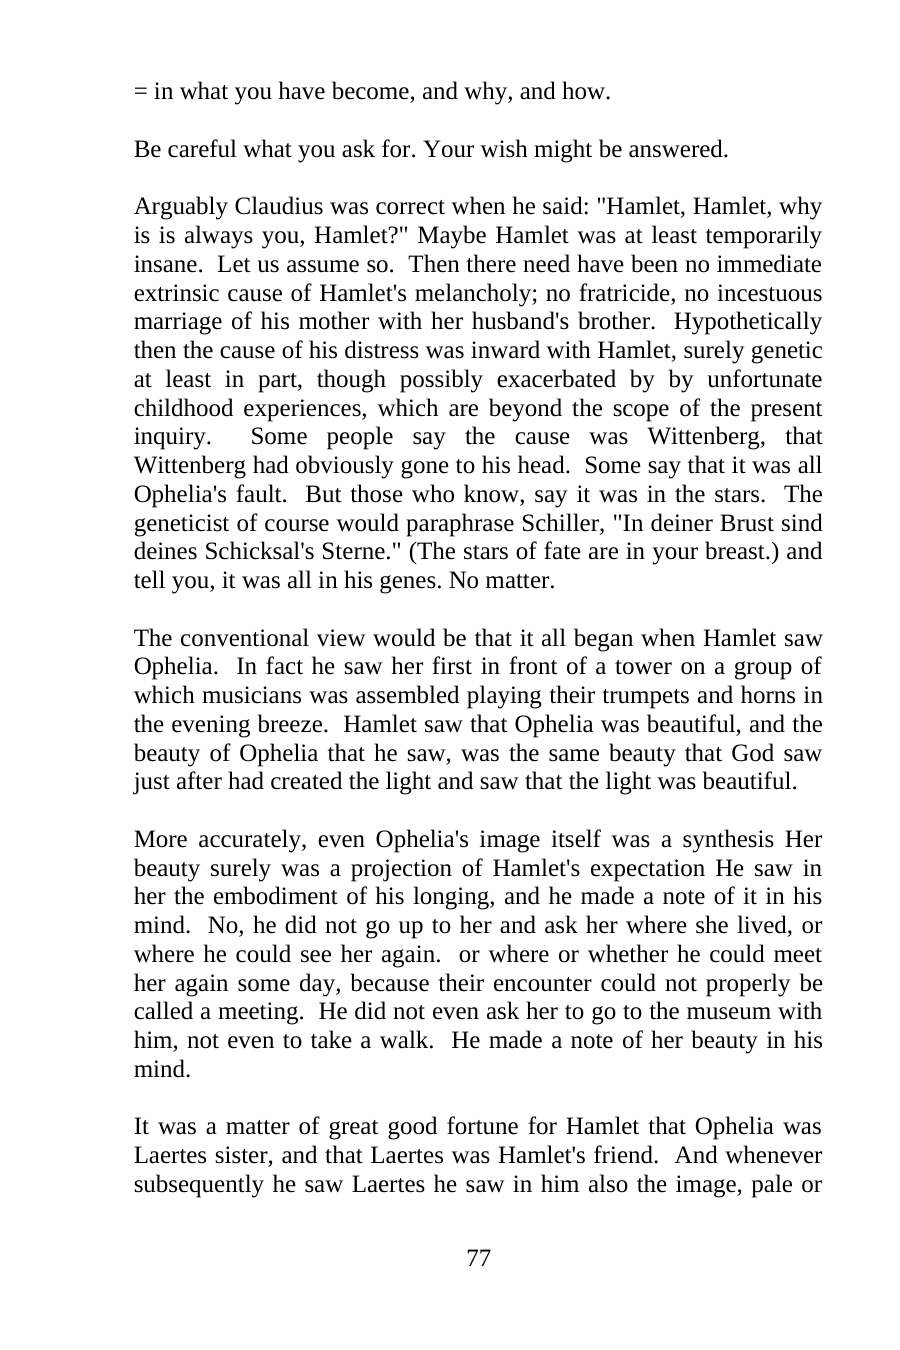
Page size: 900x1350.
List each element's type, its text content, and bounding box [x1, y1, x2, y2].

text = in what you have become, and why, and how. [133, 76, 823, 105]
text The conventional view would be that it all began when Hamlet saw Ophelia. In fact he saw her first in front of a tower on a group of which musicians was assembled playing their trumpets and horns in the evening breeze. Hamlet saw that Ophelia was beautiful, and the beauty of Ophelia that he saw, was the same beauty that God saw just after had created the light and saw that the light was beautiful. [133, 623, 823, 795]
text More accurately, even Ophelia's image itself was a synthesis Her beauty surely was a projection of Hamlet's expectation He saw in her the embodiment of his longing, and he made a note of it in his mind. No, he did not go up to her and ask her where she lived, or where he could see her again. or where or whether he could meet her again some day, because their encounter could not properly be called a meeting. He did not even ask her to go to the museum with him, not even to take a walk. He made a note of her beauty in his mind. [133, 824, 823, 1083]
text Arguably Claudius was correct when he said: "Hamlet, Hamlet, why is is always you, Hamlet?" Maybe Hamlet was at least temporarily insane. Let us assume so. Then there need have been no immediate extrinsic cause of Hamlet's melancholy; no fratricide, no incestuous marriage of his mother with her husband's brother. Hypothetically then the cause of his distress was inward with Hamlet, surely genetic at least in part, though possibly exacerbated by by unfortunate childhood experiences, which are beyond the scope of the present inquiry. Some people say the cause was Wittenberg, that Wittenberg had obviously gone to his head. Some say that it was all Ophelia's fault. But those who know, say it was in the stars. The geneticist of course would paraphrase Schiller, "In deiner Brust sind deines Schicksal's Sterne." (The stars of fate are in your breast.) and tell you, it was all in his genes. No matter. [133, 191, 823, 594]
text Be careful what you ask for. Your wish might be answered. [133, 134, 823, 163]
text It was a matter of great good fortune for Hamlet that Ophelia was Laertes sister, and that Laertes was Hamlet's friend. And whenever subsequently he saw Laertes he saw in him also the image, pale or [133, 1111, 823, 1198]
